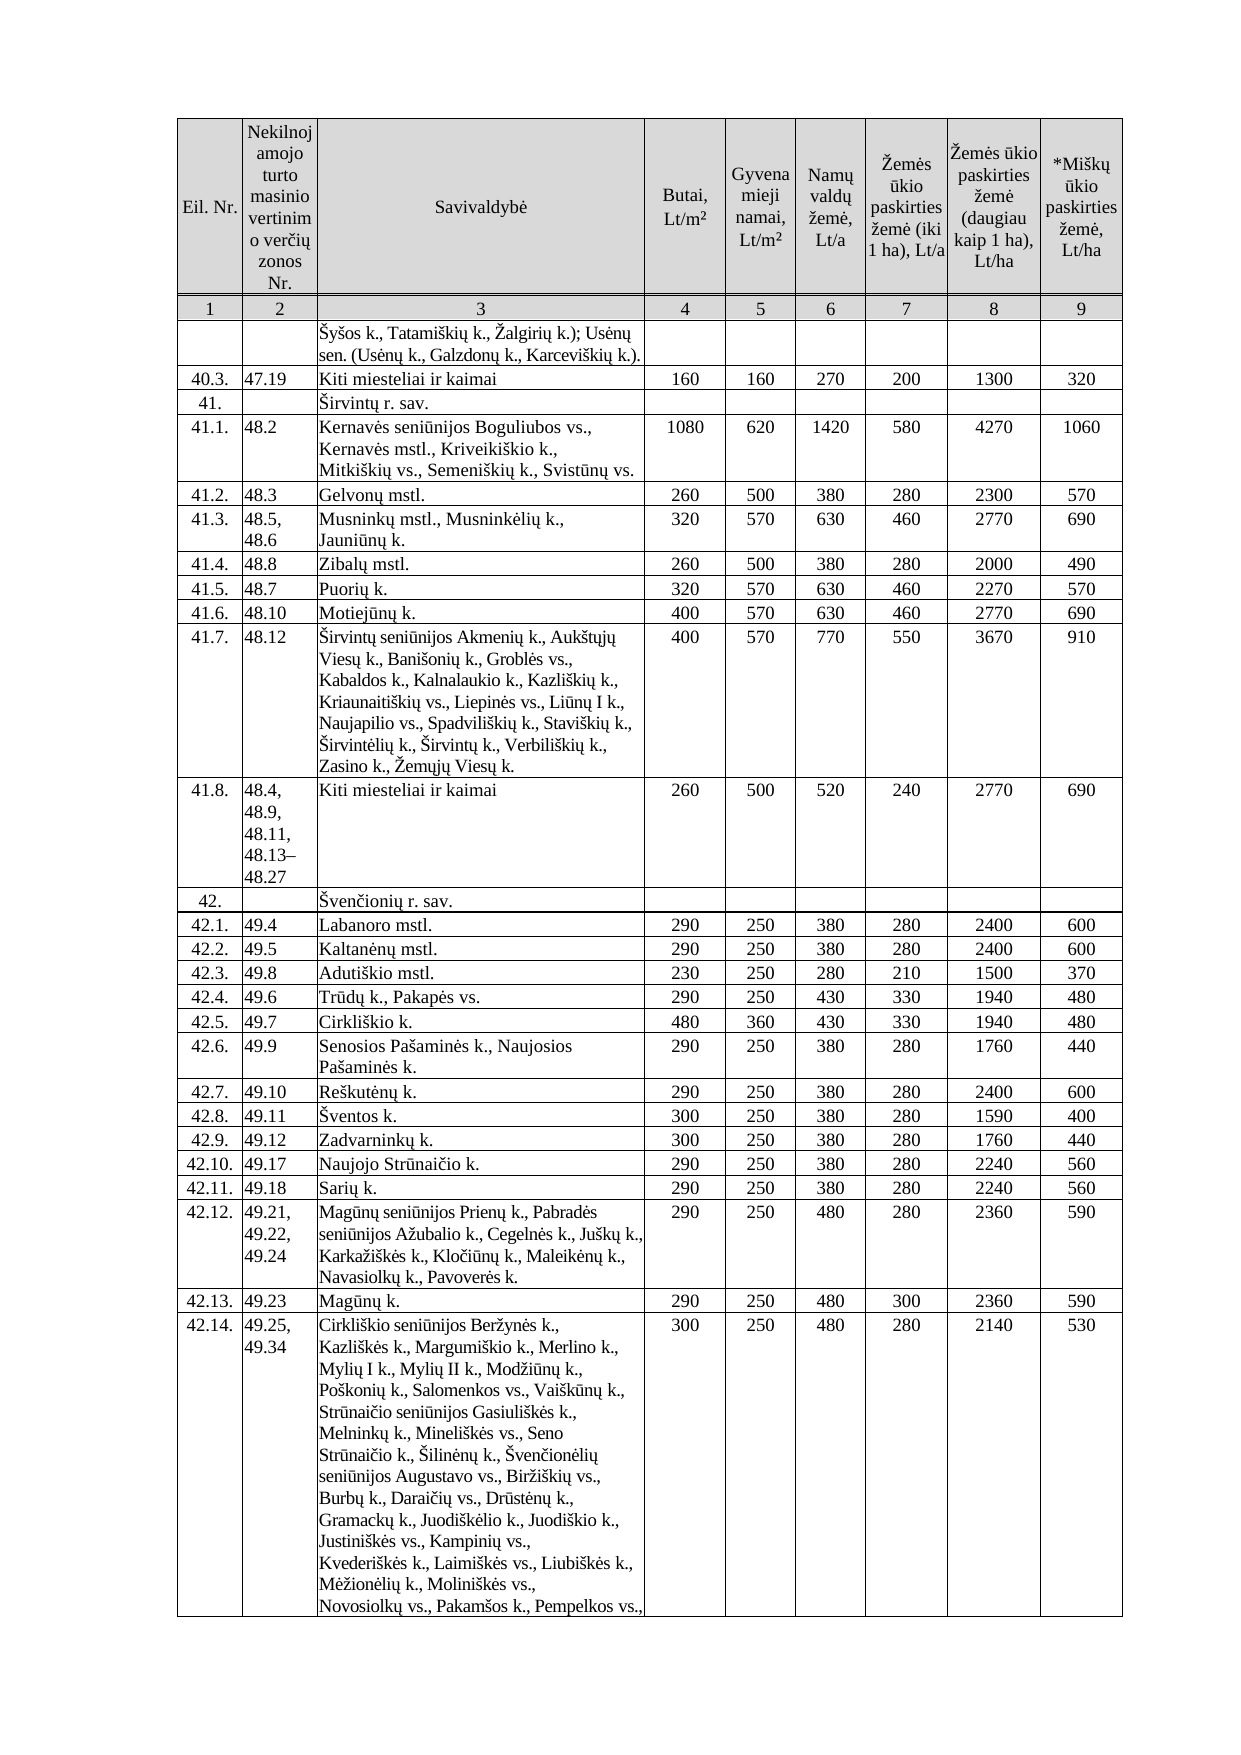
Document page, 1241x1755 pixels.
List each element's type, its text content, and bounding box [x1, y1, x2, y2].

table_cell [645, 888, 725, 911]
table_cell 42.4. [178, 985, 242, 1008]
table_cell 380 [796, 1151, 865, 1174]
table_cell 290 [645, 1176, 725, 1199]
table_cell 250 [726, 1127, 795, 1150]
table_cell 570 [726, 506, 795, 551]
table_cell Kaltanėnų mstl. [318, 937, 644, 960]
table_cell [645, 321, 725, 365]
table_cell 1760 [948, 1033, 1040, 1078]
table_cell 460 [866, 600, 947, 623]
table_cell 2240 [948, 1176, 1040, 1199]
table_cell [948, 321, 1040, 365]
table_cell 280 [866, 482, 947, 505]
table_cell 320 [645, 576, 725, 599]
table_header Eil. Nr. [178, 119, 242, 293]
table_cell 41.5. [178, 576, 242, 599]
table_cell 42.8. [178, 1103, 242, 1126]
table_cell Zadvarninkų k. [318, 1127, 644, 1150]
table_cell 48.7 [243, 576, 317, 599]
table_cell 690 [1041, 506, 1122, 551]
table_cell 380 [796, 1103, 865, 1126]
table_cell 42.11. [178, 1176, 242, 1199]
table_cell [796, 321, 865, 365]
table_cell 4270 [948, 415, 1040, 481]
table_cell 380 [796, 482, 865, 505]
table_cell 250 [726, 1200, 795, 1288]
table_cell 49.5 [243, 937, 317, 960]
table_cell 280 [866, 1033, 947, 1078]
table_cell 600 [1041, 937, 1122, 960]
table_cell 250 [726, 937, 795, 960]
table_cell Cirkliškio seniūnijos Beržynės k., Kazliškės k., Margumiškio k., Merlino k., Mylių I k., Mylių II k., Modžiūnų k., Poškonių k., Salomenkos vs., Vaiškūnų k., Strūnaičio seniūnijos Gasiuliškės k., Melninkų k., Mineliškės vs., Seno Strūnaičio k., Šilinėnų k., Švenčionėlių seniūnijos Augustavo vs., Biržiškių vs., Burbų k., Daraičių vs., Drūstėnų k., Gramackų k., Juodiškėlio k., Juodiškio k., Justiniškės vs., Kampinių vs., Kvederiškės k., Laimiškės vs., Liubiškės k., Mėžionėlių k., Moliniškės vs., Novosiolkų vs., Pakamšos k., Pempelkos vs., [318, 1313, 644, 1616]
table_cell 2770 [948, 600, 1040, 623]
table_cell Musninkų mstl., Musninkėlių k., Jauniūnų k. [318, 506, 644, 551]
table_cell 580 [866, 415, 947, 481]
table_cell 430 [796, 985, 865, 1008]
table_cell 49.4 [243, 913, 317, 936]
table_cell 250 [726, 985, 795, 1008]
table_cell 460 [866, 506, 947, 551]
table_cell 300 [866, 1289, 947, 1312]
table_cell 3670 [948, 624, 1040, 777]
table_cell 200 [866, 366, 947, 389]
table_cell 290 [645, 1151, 725, 1174]
table_cell 400 [1041, 1103, 1122, 1126]
table_cell 42.13. [178, 1289, 242, 1312]
table_cell 770 [796, 624, 865, 777]
table_cell Šventos k. [318, 1103, 644, 1126]
table_cell [948, 390, 1040, 413]
table_cell 530 [1041, 1313, 1122, 1616]
table_cell 49.7 [243, 1009, 317, 1032]
table_header Gyvenamieji namai, Lt/m² [726, 119, 795, 293]
table_cell [726, 888, 795, 911]
table_cell 1300 [948, 366, 1040, 389]
table_cell 1940 [948, 1009, 1040, 1032]
table_cell [866, 321, 947, 365]
table_cell 1 [178, 296, 242, 319]
table_cell 290 [645, 1289, 725, 1312]
table_cell 280 [866, 913, 947, 936]
table_cell 3 [318, 296, 644, 319]
table_cell 48.2 [243, 415, 317, 481]
table_cell Zibalų mstl. [318, 552, 644, 575]
table_cell 690 [1041, 778, 1122, 887]
table_cell 290 [645, 1033, 725, 1078]
table_cell 250 [726, 1151, 795, 1174]
table_cell [645, 390, 725, 413]
table_cell 49.25, 49.34 [243, 1313, 317, 1616]
table_cell 2360 [948, 1200, 1040, 1288]
table_cell [948, 888, 1040, 911]
table_cell [866, 888, 947, 911]
table_cell 570 [1041, 576, 1122, 599]
table_cell Kiti miesteliai ir kaimai [318, 778, 644, 887]
table_cell [796, 888, 865, 911]
table_cell [1041, 321, 1122, 365]
table_cell 9 [1041, 296, 1122, 319]
table_cell 600 [1041, 1079, 1122, 1102]
table_cell 550 [866, 624, 947, 777]
table_cell 480 [1041, 1009, 1122, 1032]
table_cell 2400 [948, 937, 1040, 960]
table_cell [178, 321, 242, 365]
table_cell 380 [796, 1079, 865, 1102]
table_cell 49.10 [243, 1079, 317, 1102]
table_cell 49.18 [243, 1176, 317, 1199]
table_cell 49.21, 49.22, 49.24 [243, 1200, 317, 1288]
table_cell 250 [726, 961, 795, 984]
table_cell Motiejūnų k. [318, 600, 644, 623]
table_cell 47.19 [243, 366, 317, 389]
table_cell 1760 [948, 1127, 1040, 1150]
table_cell 41.7. [178, 624, 242, 777]
table_cell 270 [796, 366, 865, 389]
table_cell 41.1. [178, 415, 242, 481]
table_cell 280 [866, 1127, 947, 1150]
table_cell 49.6 [243, 985, 317, 1008]
table_cell 2 [243, 296, 317, 319]
table_cell 280 [866, 1176, 947, 1199]
table_cell 480 [796, 1313, 865, 1616]
table_cell Gelvonų mstl. [318, 482, 644, 505]
table_cell 440 [1041, 1127, 1122, 1150]
table_cell 320 [645, 506, 725, 551]
table_header Savivaldybė [318, 119, 644, 293]
table_cell 2360 [948, 1289, 1040, 1312]
table_cell 42.7. [178, 1079, 242, 1102]
table_cell 2270 [948, 576, 1040, 599]
table_cell 330 [866, 985, 947, 1008]
table_cell 41.2. [178, 482, 242, 505]
table_cell 280 [866, 1079, 947, 1102]
table_cell 49.23 [243, 1289, 317, 1312]
table_cell 570 [726, 600, 795, 623]
table_cell 910 [1041, 624, 1122, 777]
table_cell 2770 [948, 778, 1040, 887]
table_cell 280 [866, 552, 947, 575]
table_cell 250 [726, 1079, 795, 1102]
table_cell 4 [645, 296, 725, 319]
table_cell Magūnų k. [318, 1289, 644, 1312]
table_cell 42.2. [178, 937, 242, 960]
table_cell 48.10 [243, 600, 317, 623]
table_cell 300 [645, 1313, 725, 1616]
table_cell 380 [796, 552, 865, 575]
table_cell 290 [645, 937, 725, 960]
table_cell 1500 [948, 961, 1040, 984]
table_cell [243, 390, 317, 413]
table_cell 570 [726, 624, 795, 777]
table_cell 260 [645, 482, 725, 505]
table_cell 250 [726, 1033, 795, 1078]
table_cell 570 [1041, 482, 1122, 505]
table_cell 42.1. [178, 913, 242, 936]
table_cell [243, 321, 317, 365]
table_cell 330 [866, 1009, 947, 1032]
table_cell 250 [726, 913, 795, 936]
table_cell 590 [1041, 1200, 1122, 1288]
table_cell 8 [948, 296, 1040, 319]
table_cell 48.3 [243, 482, 317, 505]
table_cell 48.12 [243, 624, 317, 777]
table_cell 280 [866, 1200, 947, 1288]
table_header Nekilnojamojo turto masinio vertinimo verčių zonos Nr. [243, 119, 317, 293]
table_cell 2770 [948, 506, 1040, 551]
table_cell 41.8. [178, 778, 242, 887]
table_header Namų valdų žemė, Lt/a [796, 119, 865, 293]
table_cell 440 [1041, 1033, 1122, 1078]
table_cell 250 [726, 1313, 795, 1616]
table_cell 42.10. [178, 1151, 242, 1174]
table_cell 500 [726, 482, 795, 505]
table_cell 2240 [948, 1151, 1040, 1174]
table_cell Magūnų seniūnijos Prienų k., Pabradės seniūnijos Ažubalio k., Cegelnės k., Juškų k., Karkažiškės k., Kločiūnų k., Maleikėnų k., Navasiolkų k., Pavoverės k. [318, 1200, 644, 1288]
table_cell 590 [1041, 1289, 1122, 1312]
table_cell 370 [1041, 961, 1122, 984]
table_cell 230 [645, 961, 725, 984]
table_cell 1080 [645, 415, 725, 481]
table_cell 400 [645, 600, 725, 623]
table_cell 500 [726, 778, 795, 887]
table_cell 290 [645, 1200, 725, 1288]
table_cell 690 [1041, 600, 1122, 623]
table_cell 430 [796, 1009, 865, 1032]
table_cell 2300 [948, 482, 1040, 505]
table_cell Širvintų r. sav. [318, 390, 644, 413]
table_cell [726, 321, 795, 365]
table_cell 320 [1041, 366, 1122, 389]
table_cell 160 [726, 366, 795, 389]
table_cell [866, 390, 947, 413]
table_cell 500 [726, 552, 795, 575]
table_cell [243, 888, 317, 911]
table_cell 210 [866, 961, 947, 984]
table_cell 480 [1041, 985, 1122, 1008]
table_cell Senosios Pašaminės k., Naujosios Pašaminės k. [318, 1033, 644, 1078]
table_cell 1940 [948, 985, 1040, 1008]
table_header Žemės ūkio paskirties žemė (iki 1 ha), Lt/a [866, 119, 947, 293]
table_cell 42.6. [178, 1033, 242, 1078]
table_cell 280 [866, 1103, 947, 1126]
table_cell 620 [726, 415, 795, 481]
table_cell 300 [645, 1127, 725, 1150]
table_cell Reškutėnų k. [318, 1079, 644, 1102]
table_cell 1060 [1041, 415, 1122, 481]
table_cell 250 [726, 1103, 795, 1126]
table_cell 2000 [948, 552, 1040, 575]
table_cell 300 [645, 1103, 725, 1126]
table_cell Švenčionių r. sav. [318, 888, 644, 911]
table_cell 41.6. [178, 600, 242, 623]
table_cell 42.14. [178, 1313, 242, 1616]
table_cell 49.9 [243, 1033, 317, 1078]
table_cell 280 [866, 1151, 947, 1174]
table_cell 240 [866, 778, 947, 887]
table_cell 560 [1041, 1176, 1122, 1199]
table_cell 49.17 [243, 1151, 317, 1174]
table_cell 160 [645, 366, 725, 389]
table_cell 380 [796, 913, 865, 936]
table_cell 48.5, 48.6 [243, 506, 317, 551]
table_cell 280 [796, 961, 865, 984]
table_cell 49.11 [243, 1103, 317, 1126]
table_cell 40.3. [178, 366, 242, 389]
table_cell 49.8 [243, 961, 317, 984]
table_cell 380 [796, 1127, 865, 1150]
table_cell 41.4. [178, 552, 242, 575]
table_cell 250 [726, 1176, 795, 1199]
table_cell 5 [726, 296, 795, 319]
table_cell 1590 [948, 1103, 1040, 1126]
table_cell [1041, 390, 1122, 413]
table_cell 290 [645, 985, 725, 1008]
table_cell [796, 390, 865, 413]
table_cell Kernavės seniūnijos Boguliubos vs., Kernavės mstl., Kriveikiškio k., Mitkiškių vs., Semeniškių k., Svistūnų vs. [318, 415, 644, 481]
table_cell Cirkliškio k. [318, 1009, 644, 1032]
table_cell 6 [796, 296, 865, 319]
table_cell 290 [645, 1079, 725, 1102]
table_header Žemės ūkio paskirties žemė (daugiau kaip 1 ha), Lt/ha [948, 119, 1040, 293]
table_cell 41.3. [178, 506, 242, 551]
table_cell 42.5. [178, 1009, 242, 1032]
table_cell 630 [796, 506, 865, 551]
table_cell 360 [726, 1009, 795, 1032]
table_cell 250 [726, 1289, 795, 1312]
table_cell 42. [178, 888, 242, 911]
table_cell 630 [796, 576, 865, 599]
table_cell Adutiškio mstl. [318, 961, 644, 984]
table_cell 460 [866, 576, 947, 599]
table_cell 41. [178, 390, 242, 413]
table_cell 260 [645, 552, 725, 575]
table_cell Labanoro mstl. [318, 913, 644, 936]
table_cell 260 [645, 778, 725, 887]
table_cell 490 [1041, 552, 1122, 575]
table_cell [726, 390, 795, 413]
table_cell 42.9. [178, 1127, 242, 1150]
table_cell Puorių k. [318, 576, 644, 599]
table_cell 2400 [948, 1079, 1040, 1102]
table_cell 48.4, 48.9, 48.11, 48.13–48.27 [243, 778, 317, 887]
table_cell 42.12. [178, 1200, 242, 1288]
table_cell 42.3. [178, 961, 242, 984]
table_cell 280 [866, 1313, 947, 1616]
table_cell 48.8 [243, 552, 317, 575]
table_cell Šyšos k., Tatamiškių k., Žalgirių k.); Usėnų sen. (Usėnų k., Galzdonų k., Karceviškių k.). [318, 321, 644, 365]
table_cell Trūdų k., Pakapės vs. [318, 985, 644, 1008]
table_cell [1041, 888, 1122, 911]
table_cell 49.12 [243, 1127, 317, 1150]
table_cell 480 [796, 1200, 865, 1288]
table_cell 380 [796, 1176, 865, 1199]
table_cell 280 [866, 937, 947, 960]
table_cell 1420 [796, 415, 865, 481]
table_cell Naujojo Strūnaičio k. [318, 1151, 644, 1174]
table_cell Sarių k. [318, 1176, 644, 1199]
table_cell 520 [796, 778, 865, 887]
table_header *Miškų ūkio paskirties žemė, Lt/ha [1041, 119, 1122, 293]
table_cell 560 [1041, 1151, 1122, 1174]
table_cell Širvintų seniūnijos Akmenių k., Aukštųjų Viesų k., Banišonių k., Groblės vs., Kabaldos k., Kalnalaukio k., Kazliškių k., Kriaunaitiškių vs., Liepinės vs., Liūnų I k., Naujapilio vs., Spadviliškių k., Staviškių k., Širvintėlių k., Širvintų k., Verbiliškių k., Zasino k., Žemųjų Viesų k. [318, 624, 644, 777]
table_cell 7 [866, 296, 947, 319]
table_cell 480 [645, 1009, 725, 1032]
table_cell Kiti miesteliai ir kaimai [318, 366, 644, 389]
table_cell 630 [796, 600, 865, 623]
table_header Butai, Lt/m² [645, 119, 725, 293]
table_cell 2400 [948, 913, 1040, 936]
table_cell 480 [796, 1289, 865, 1312]
table_cell 600 [1041, 913, 1122, 936]
table_cell 290 [645, 913, 725, 936]
table_cell 380 [796, 1033, 865, 1078]
table_cell 570 [726, 576, 795, 599]
table_cell 2140 [948, 1313, 1040, 1616]
table_cell 400 [645, 624, 725, 777]
table_cell 380 [796, 937, 865, 960]
